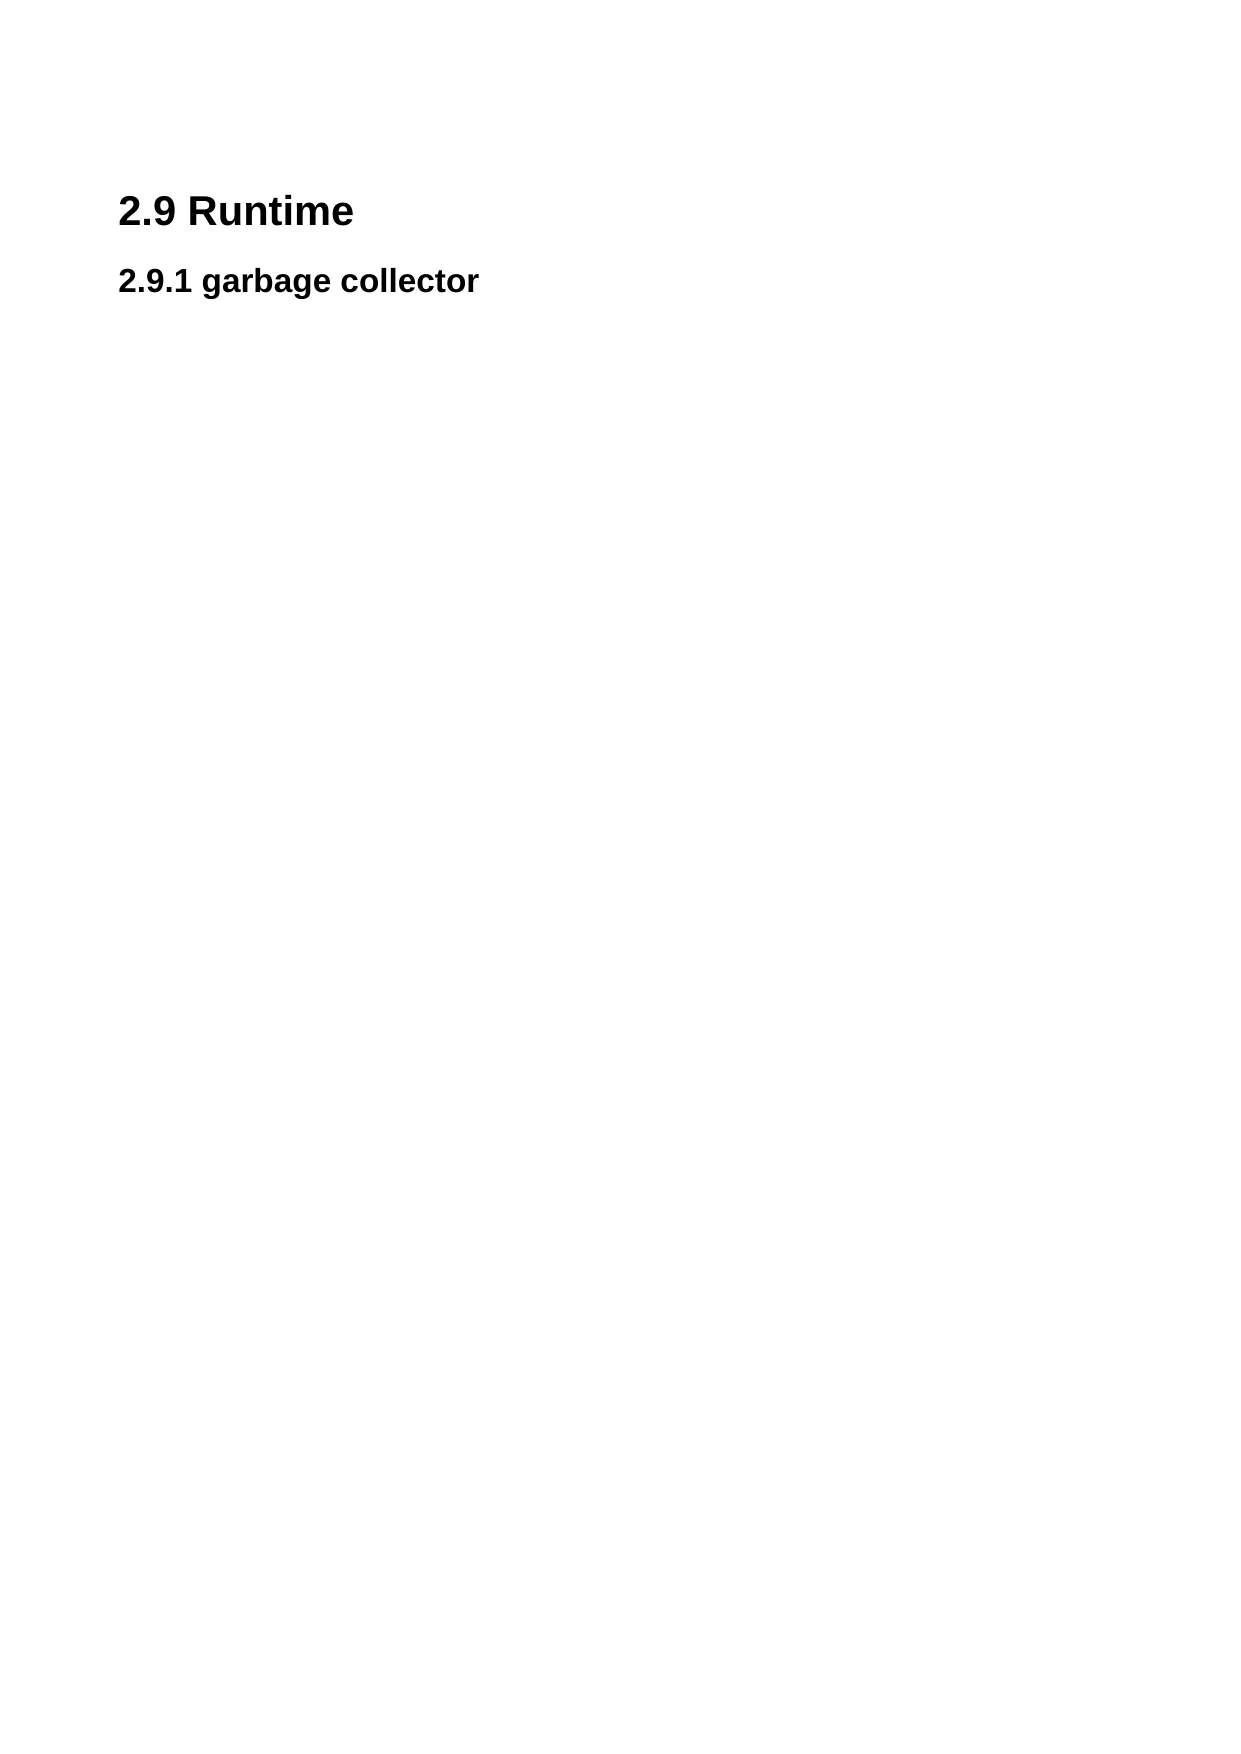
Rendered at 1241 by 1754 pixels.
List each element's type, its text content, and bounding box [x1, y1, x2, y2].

subtitle 2.9.1 garbage collector [118, 262, 1122, 300]
subtitle 2.9 Runtime [118, 187, 1122, 234]
